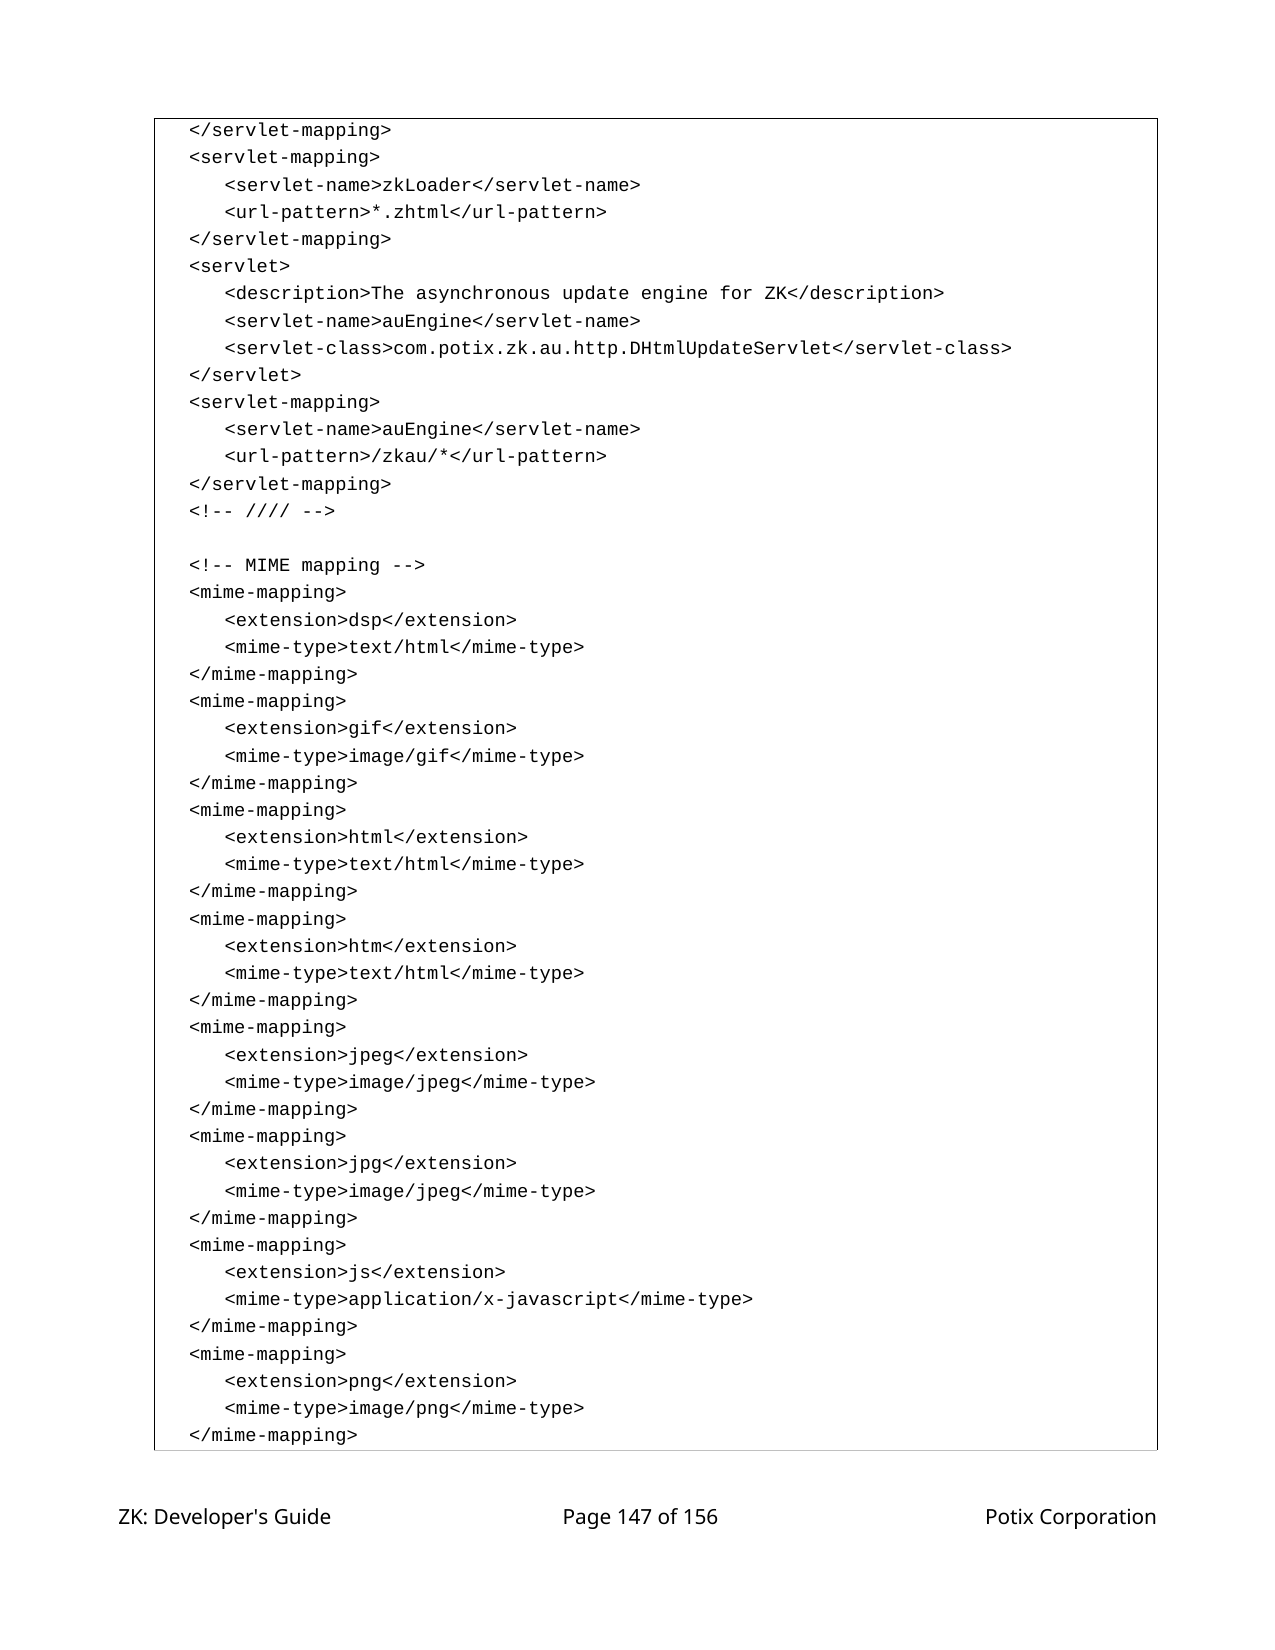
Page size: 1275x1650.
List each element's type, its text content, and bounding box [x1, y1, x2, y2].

text <extension>png</extension> [155, 1369, 1157, 1393]
text </mime-mapping> [155, 771, 1157, 795]
text </mime-mapping> [155, 662, 1157, 686]
text <servlet-class>com.potix.zk.au.http.DHtmlUpdateServlet</servlet-class> [155, 336, 1157, 360]
text </mime-mapping> [155, 988, 1157, 1012]
text <extension>jpg</extension> [155, 1151, 1157, 1176]
text <!-- MIME mapping --> [155, 553, 1157, 577]
text </servlet> [155, 363, 1157, 387]
text <mime-type>text/html</mime-type> [155, 961, 1157, 985]
text <extension>gif</extension> [155, 716, 1157, 741]
text <!-- //// --> [155, 499, 1157, 523]
text <extension>dsp</extension> [155, 607, 1157, 632]
text </mime-mapping> [155, 1423, 1157, 1450]
text </mime-mapping> [155, 879, 1157, 904]
text <servlet-name>zkLoader</servlet-name> [155, 172, 1157, 197]
text <mime-type>image/jpeg</mime-type> [155, 1178, 1157, 1203]
text <mime-type>text/html</mime-type> [155, 635, 1157, 659]
text </servlet-mapping> [155, 227, 1157, 251]
text <extension>html</extension> [155, 825, 1157, 849]
text <extension>htm</extension> [155, 934, 1157, 958]
text <url-pattern>*.zhtml</url-pattern> [155, 200, 1157, 224]
text <extension>jpeg</extension> [155, 1042, 1157, 1067]
text </mime-mapping> [155, 1314, 1157, 1339]
text <extension>js</extension> [155, 1260, 1157, 1284]
text </mime-mapping> [155, 1206, 1157, 1230]
text </servlet-mapping> [155, 119, 1157, 142]
text <mime-type>image/gif</mime-type> [155, 743, 1157, 768]
text <servlet-name>auEngine</servlet-name> [155, 417, 1157, 441]
text <description>The asynchronous update engine for ZK</description> [155, 281, 1157, 306]
text </mime-mapping> [155, 1097, 1157, 1121]
text <mime-mapping> [155, 1015, 1157, 1039]
text <servlet-name>auEngine</servlet-name> [155, 308, 1157, 333]
text <mime-mapping> [155, 907, 1157, 931]
text </servlet-mapping> [155, 472, 1157, 496]
text <servlet-mapping> [155, 390, 1157, 414]
text <mime-mapping> [155, 689, 1157, 713]
text <url-pattern>/zkau/*</url-pattern> [155, 444, 1157, 469]
text <servlet> [155, 254, 1157, 278]
text <mime-mapping> [155, 1342, 1157, 1366]
text <mime-type>image/png</mime-type> [155, 1396, 1157, 1420]
text <mime-mapping> [155, 798, 1157, 822]
text <mime-mapping> [155, 1124, 1157, 1148]
text <servlet-mapping> [155, 145, 1157, 169]
text <mime-type>image/jpeg</mime-type> [155, 1070, 1157, 1094]
text <mime-mapping> [155, 1233, 1157, 1257]
text <mime-type>text/html</mime-type> [155, 852, 1157, 876]
text <mime-type>application/x-javascript</mime-type> [155, 1287, 1157, 1311]
text <mime-mapping> [155, 580, 1157, 604]
